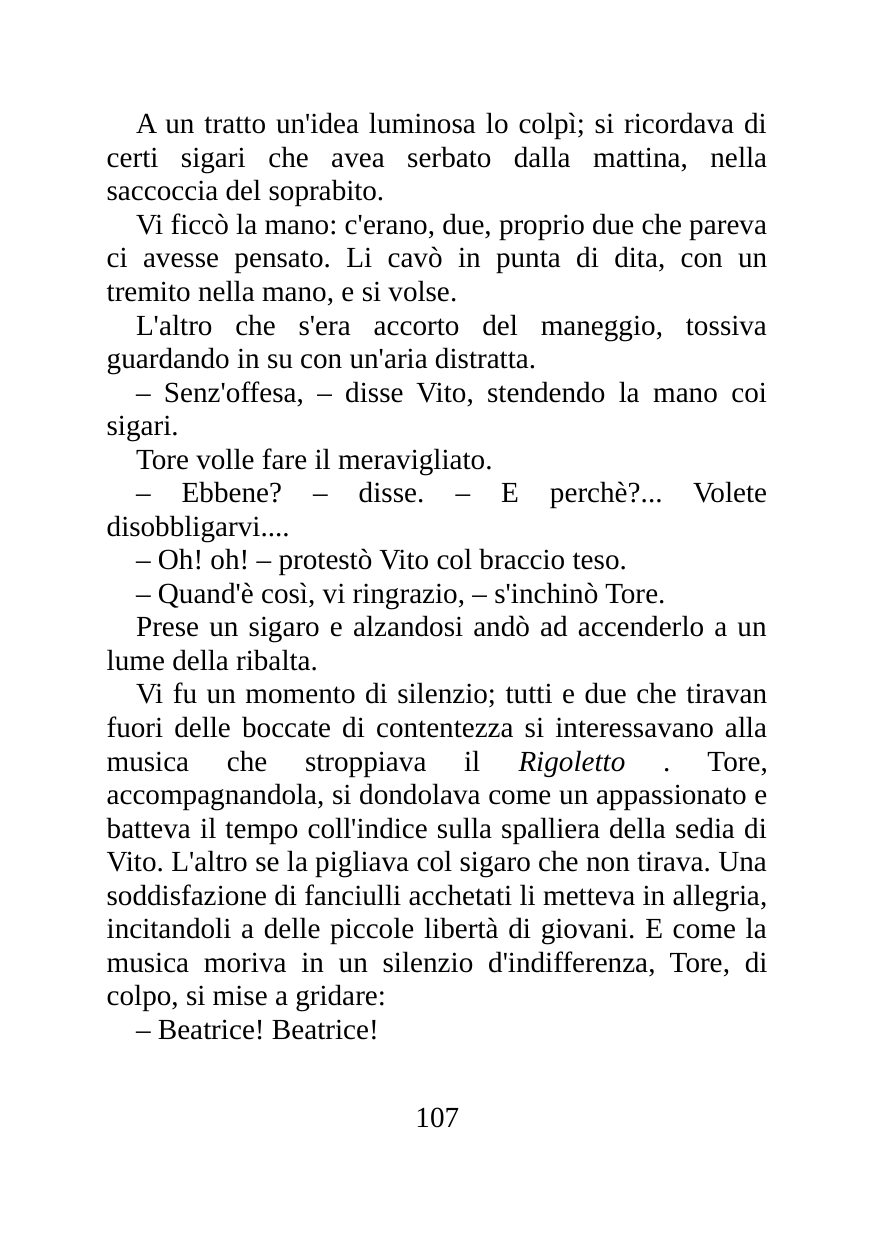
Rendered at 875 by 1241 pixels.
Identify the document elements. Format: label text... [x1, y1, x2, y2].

text ‒ Oh! oh! ‒ protestò Vito col braccio teso. [106, 542, 768, 576]
text ‒ Senz'offesa, ‒ disse Vito, stendendo la mano coi sigari. [106, 375, 768, 442]
text ‒ Beatrice! Beatrice! [106, 1012, 768, 1046]
text ‒ Ebbene? ‒ disse. ‒ E perchè?... Volete disobbligarvi.... [106, 475, 768, 542]
text Tore volle fare il meravigliato. [106, 442, 768, 475]
text Vi ficcò la mano: c'erano, due, proprio due che pareva ci avesse pensato. Li cavò in punta di dita, con un tremito nella mano, e si volse. [106, 207, 768, 308]
text L'altro che s'era accorto del maneggio, tossiva guardando in su con un'aria distratta. [106, 308, 768, 375]
text Vi fu un momento di silenzio; tutti e due che tiravan fuori delle boccate di contentezza si interessavano alla musica che stroppiava il Rigoletto . Tore, accompagnandola, si dondolava come un appassionato e batteva il tempo coll'indice sulla spalliera della sedia di Vito. L'altro se la pigliava col sigaro che non tirava. Una soddisfazione di fanciulli acchetati li metteva in allegria, incitandoli a delle piccole libertà di giovani. E come la musica moriva in un silenzio d'indifferenza, Tore, di colpo, si mise a gridare: [106, 677, 768, 1012]
text A un tratto un'idea luminosa lo colpì; si ricordava di certi sigari che avea serbato dalla mattina, nella saccoccia del soprabito. [106, 106, 768, 207]
text ‒ Quand'è così, vi ringrazio, ‒ s'inchinò Tore. [106, 576, 768, 609]
text Prese un sigaro e alzandosi andò ad accenderlo a un lume della ribalta. [106, 609, 768, 677]
